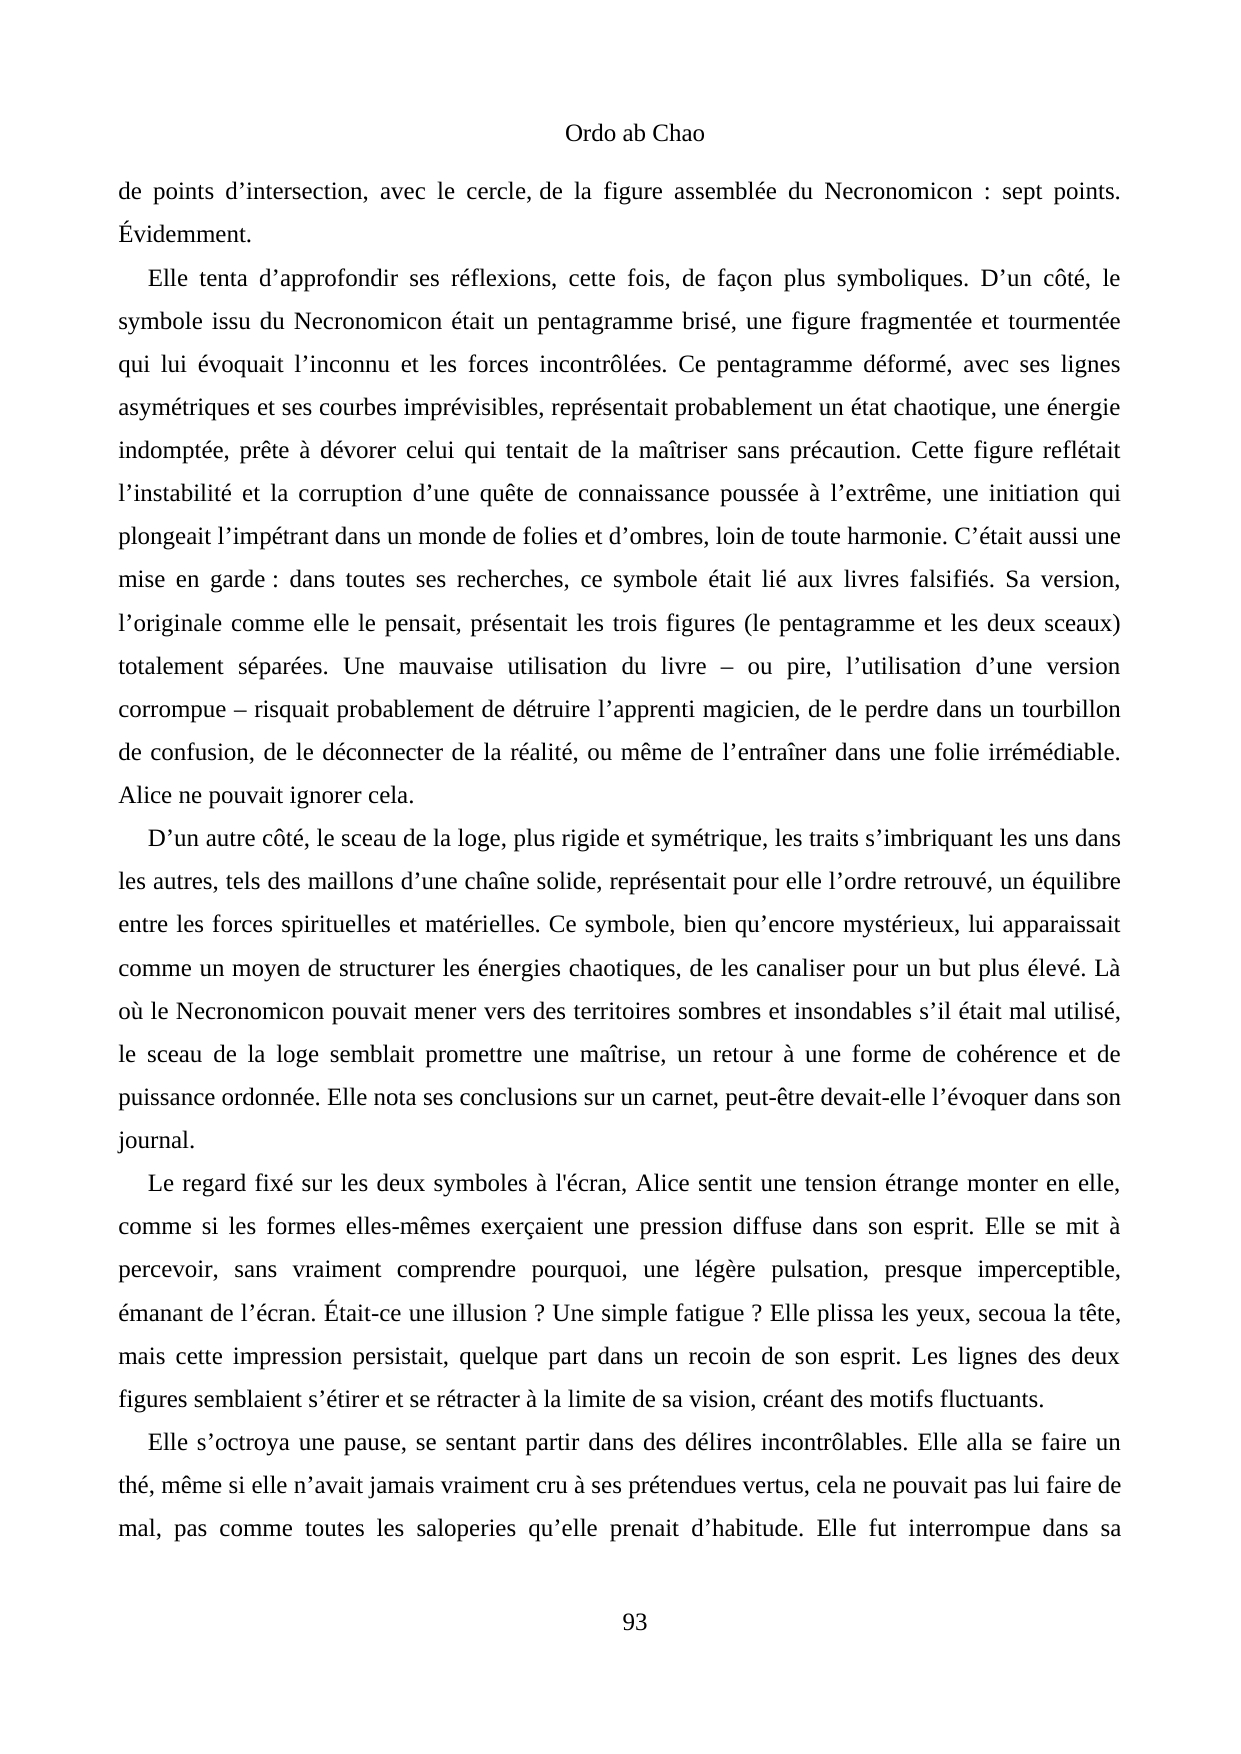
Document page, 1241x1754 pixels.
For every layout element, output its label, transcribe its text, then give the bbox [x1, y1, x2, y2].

text de points d’intersection, avec le cercle, de la figure assemblée du Necronomicon : sept points. Évidemment. [118, 176, 1122, 248]
text Elle s’octroya une pause, se sentant partir dans des délires incontrôlables. Elle alla se faire un thé, même si elle n’avait jamais vraiment cru à ses prétendues vertus, cela ne pouvait pas lui faire de mal, pas comme toutes les saloperies qu’elle prenait d’habitude. Elle fut interrompue dans sa [118, 1427, 1122, 1542]
text D’un autre côté, le sceau de la loge, plus rigide et symétrique, les traits s’imbriquant les uns dans les autres, tels des maillons d’une chaîne solide, représentait pour elle l’ordre retrouvé, un équilibre entre les forces spirituelles et matérielles. Ce symbole, bien qu’encore mystérieux, lui apparaissait comme un moyen de structurer les énergies chaotiques, de les canaliser pour un but plus élevé. Là où le Necronomicon pouvait mener vers des territoires sombres et insondables s’il était mal utilisé, le sceau de la loge semblait promettre une maîtrise, un retour à une forme de cohérence et de puissance ordonnée. Elle nota ses conclusions sur un carnet, peut-être devait-elle l’évoquer dans son journal. [118, 823, 1122, 1154]
text Le regard fixé sur les deux symboles à l'écran, Alice sentit une tension étrange monter en elle, comme si les formes elles-mêmes exerçaient une pression diffuse dans son esprit. Elle se mit à percevoir, sans vraiment comprendre pourquoi, une légère pulsation, presque imperceptible, émanant de l’écran. Était-ce une illusion ? Une simple fatigue ? Elle plissa les yeux, secoua la tête, mais cette impression persistait, quelque part dans un recoin de son esprit. Les lignes des deux figures semblaient s’étirer et se rétracter à la limite de sa vision, créant des motifs fluctuants. [118, 1168, 1122, 1413]
text Elle tenta d’approfondir ses réflexions, cette fois, de façon plus symboliques. D’un côté, le symbole issu du Necronomicon était un pentagramme brisé, une figure fragmentée et tourmentée qui lui évoquait l’inconnu et les forces incontrôlées. Ce pentagramme déformé, avec ses lignes asymétriques et ses courbes imprévisibles, représentait probablement un état chaotique, une énergie indomptée, prête à dévorer celui qui tentait de la maîtriser sans précaution. Cette figure reflétait l’instabilité et la corruption d’une quête de connaissance poussée à l’extrême, une initiation qui plongeait l’impétrant dans un monde de folies et d’ombres, loin de toute harmonie. C’était aussi une mise en garde : dans toutes ses recherches, ce symbole était lié aux livres falsifiés. Sa version, l’originale comme elle le pensait, présentait les trois figures (le pentagramme et les deux sceaux) totalement séparées. Une mauvaise utilisation du livre – ou pire, l’utilisation d’une version corrompue – risquait probablement de détruire l’apprenti magicien, de le perdre dans un tourbillon de confusion, de le déconnecter de la réalité, ou même de l’entraîner dans une folie irrémédiable. Alice ne pouvait ignorer cela. [118, 263, 1122, 809]
